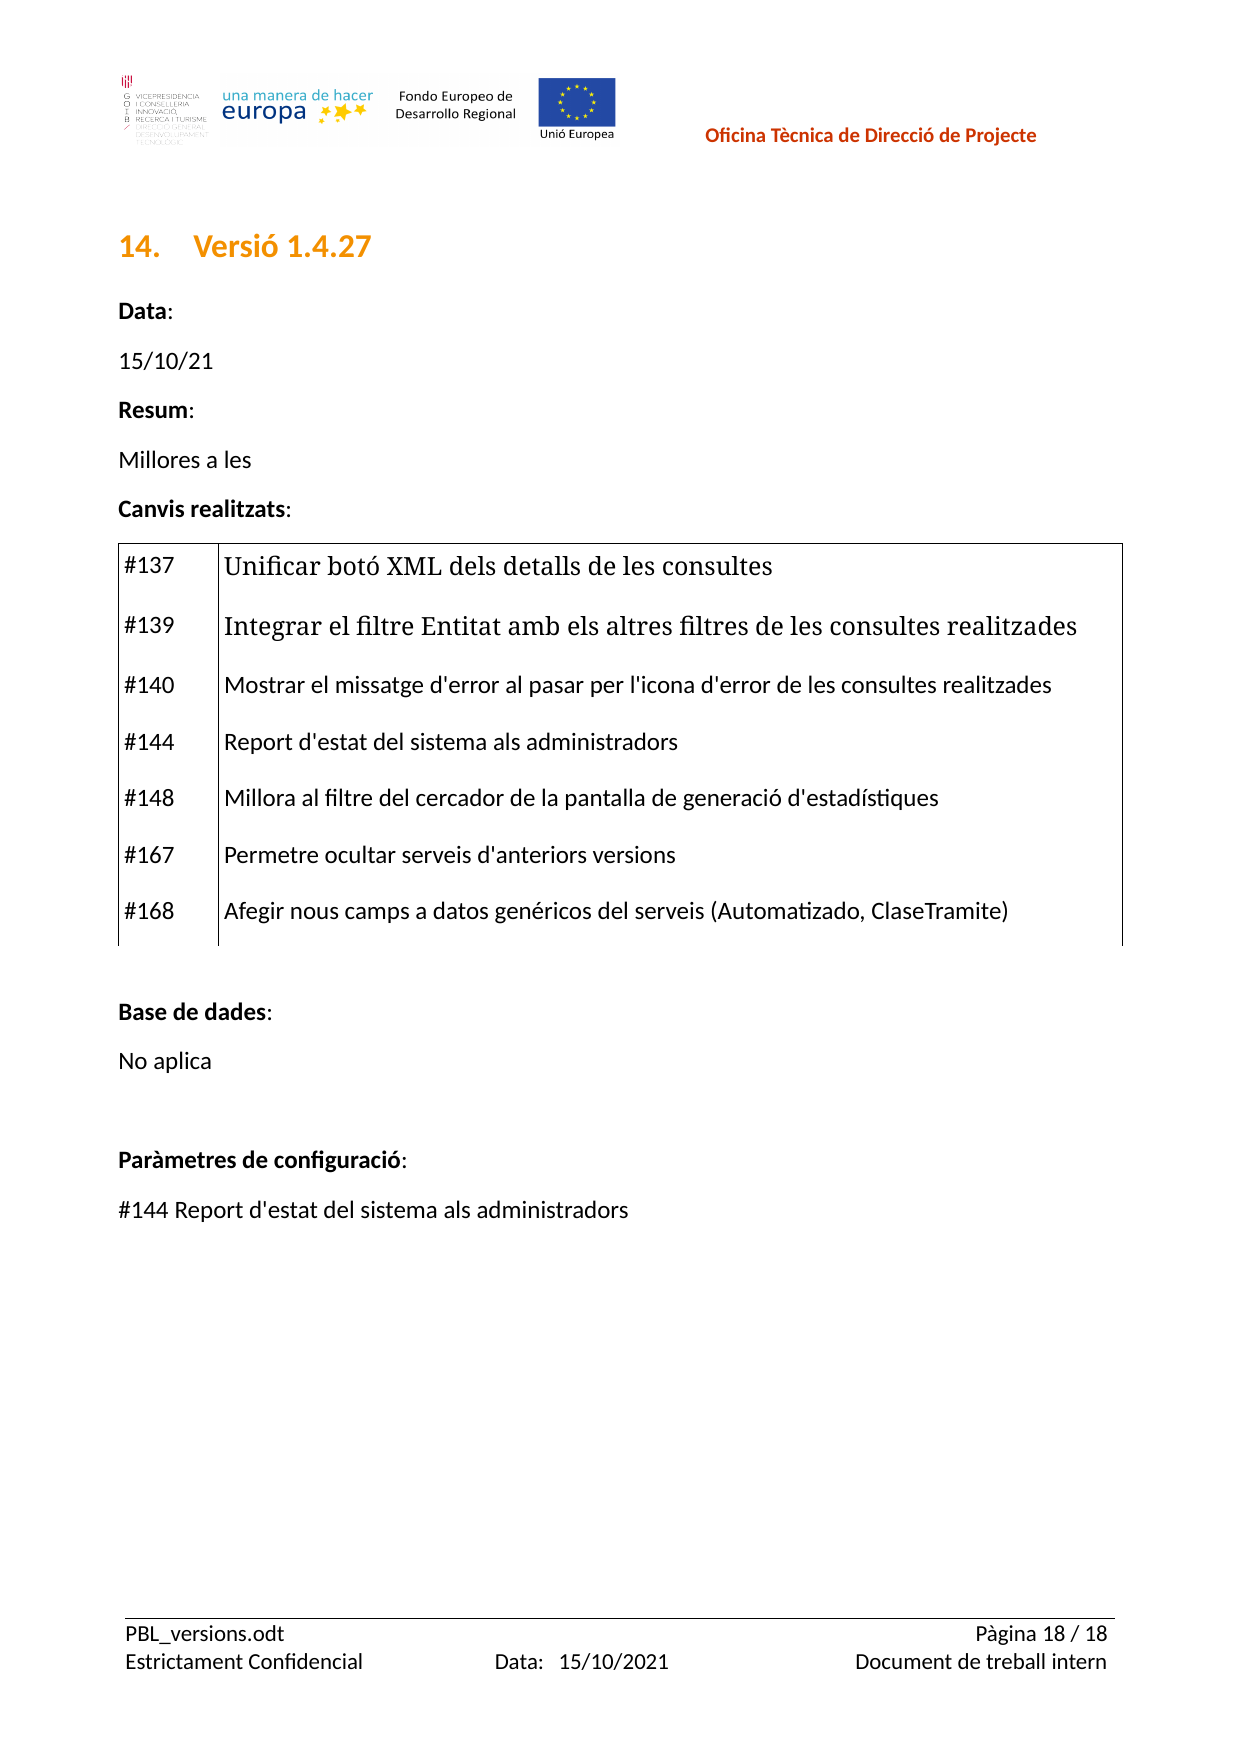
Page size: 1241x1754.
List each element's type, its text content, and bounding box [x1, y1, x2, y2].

table_cell Millora al filtre del cercador de la pantalla de generació d'estadístiques [219, 777, 1122, 833]
text Millores a les [118, 444, 1122, 474]
text Data: [118, 295, 1122, 326]
table_cell #168 [119, 890, 218, 946]
text No aplica [118, 1045, 1122, 1076]
picture [219, 73, 621, 147]
text Resum: [118, 394, 1122, 425]
text Canvis realitzats: [118, 493, 1122, 524]
text #144 Report d'estat del sistema als administradors [118, 1194, 1122, 1225]
text Base de dades: [118, 996, 1122, 1026]
table_cell Afegir nous camps a datos genéricos del serveis (Automatizado, ClaseTramite) [219, 890, 1122, 946]
table_cell Report d'estat del sistema als administradors [219, 720, 1122, 777]
picture [118, 73, 213, 147]
table_cell #140 [119, 664, 218, 720]
table_cell Integrar el filtre Entitat amb els altres filtres de les consultes realitzades [219, 603, 1122, 663]
table_cell #167 [119, 833, 218, 890]
table_cell #139 [119, 603, 218, 663]
text 15/10/21 [118, 345, 1122, 375]
table_cell #148 [119, 777, 218, 833]
subtitle Versió 1.4.27 [118, 225, 1122, 266]
table_cell #144 [119, 720, 218, 777]
table_cell Mostrar el missatge d'error al pasar per l'icona d'error de les consultes realitzades [219, 664, 1122, 720]
text Paràmetres de configuració: [118, 1144, 1122, 1175]
table_cell Permetre ocultar serveis d'anteriors versions [219, 833, 1122, 890]
table_header #137 [119, 544, 218, 603]
table_header Unificar botó XML dels detalls de les consultes [219, 544, 1122, 603]
